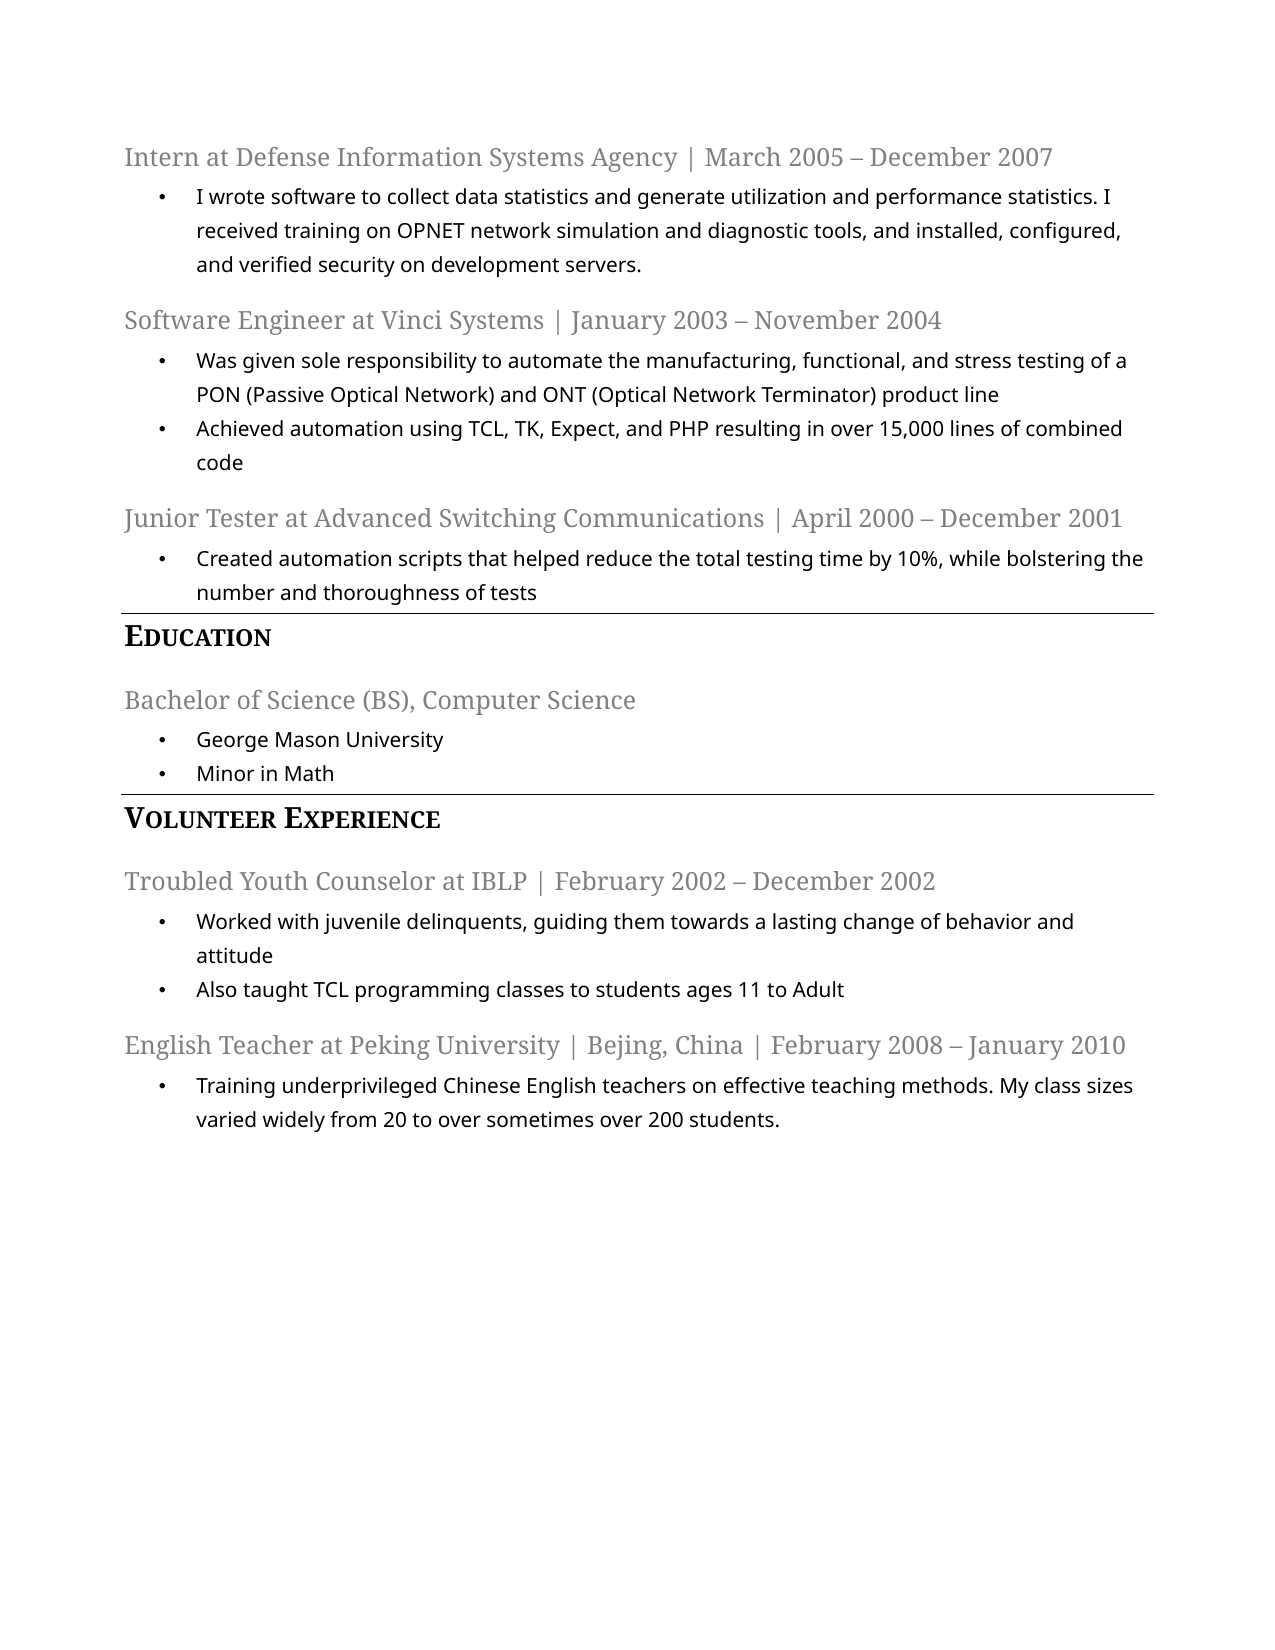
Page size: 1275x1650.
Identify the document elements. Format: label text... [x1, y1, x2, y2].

table_cell Bachelor of Science (BS), Computer Science [118, 661, 1157, 722]
table_cell Volunteer Experience [118, 791, 1157, 843]
table_cell I wrote software to collect data statistics and generate utilization and performance statistics. I received training on OPNET network simulation and diagnostic tools, and installed, configured, and verified security on development servers. [118, 179, 1157, 282]
table_cell Created automation scripts that helped reduce the total testing time by 10%, while bolstering the number and thoroughness of tests [118, 541, 1157, 609]
table_cell George Mason University Minor in Math [118, 723, 1157, 791]
table_cell Training underprivileged Chinese English teachers on effective teaching methods. My class sizes varied widely from 20 to over sometimes over 200 students. [118, 1068, 1157, 1136]
table_cell Education [118, 609, 1157, 661]
table_cell Was given sole responsibility to automate the manufacturing, functional, and stress testing of a PON (Passive Optical Network) and ONT (Optical Network Terminator) product line Achieved automation using TCL, TK, Expect, and PHP resulting in over 15,000 lines of combined code [118, 343, 1157, 480]
table_cell Worked with juvenile delinquents, guiding them towards a lasting change of behavior and attitude Also taught TCL programming classes to students ages 11 to Adult [118, 904, 1157, 1007]
table_cell English Teacher at Peking University | Bejing, China | February 2008 – January 2010 [118, 1007, 1157, 1068]
table_cell Intern at Defense Information Systems Agency | March 2005 – December 2007 [118, 118, 1157, 179]
table_cell Software Engineer at Vinci Systems | January 2003 – November 2004 [118, 282, 1157, 343]
table_cell Junior Tester at Advanced Switching Communications | April 2000 – December 2001 [118, 480, 1157, 541]
table_cell Troubled Youth Counselor at IBLP | February 2002 – December 2002 [118, 843, 1157, 904]
